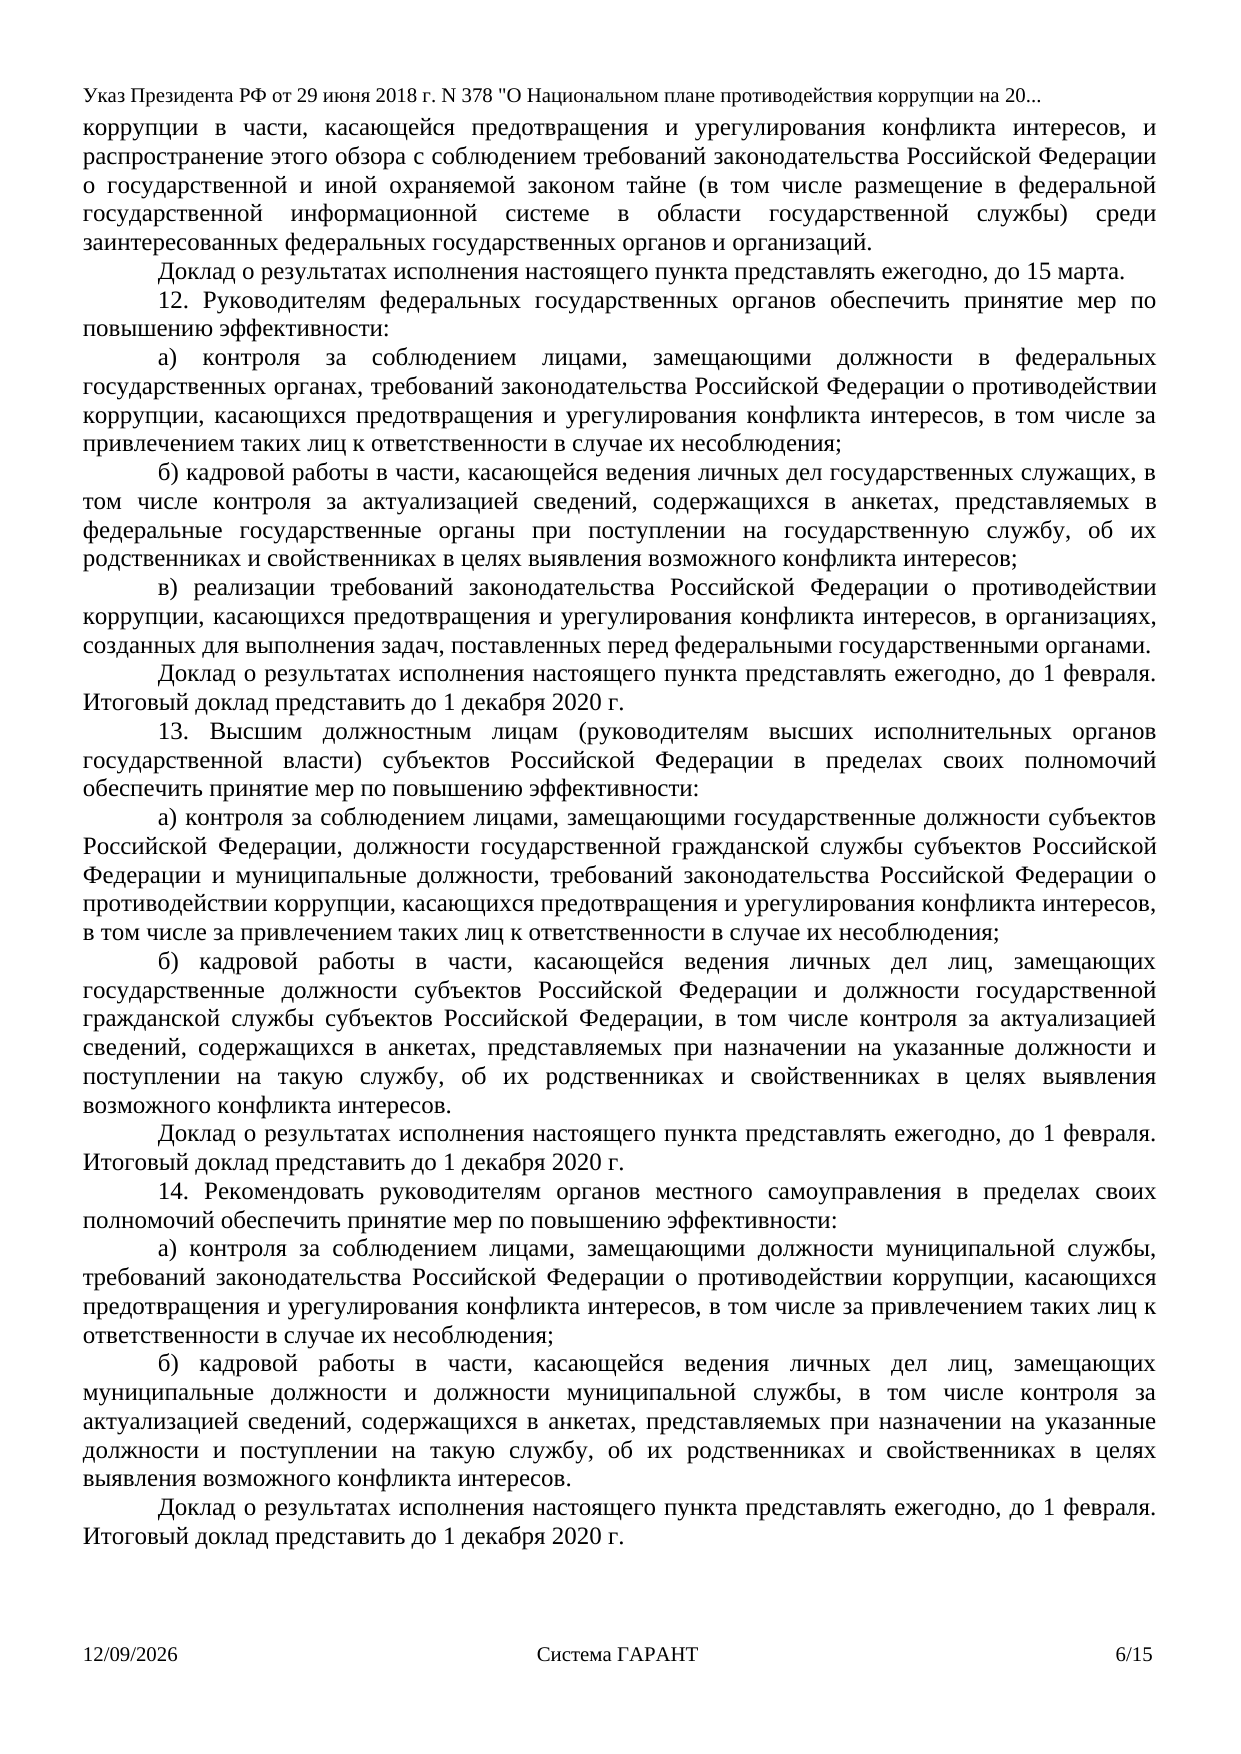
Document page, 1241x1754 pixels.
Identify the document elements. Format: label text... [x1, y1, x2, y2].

text 14. Рекомендовать руководителям органов местного самоуправления в пределах своих полномочий обеспечить принятие мер по повышению эффективности: [83, 1176, 1157, 1233]
text а) контроля за соблюдением лицами, замещающими государственные должности субъектов Российской Федерации, должности государственной гражданской службы субъектов Российской Федерации и муниципальные должности, требований законодательства Российской Федерации о противодействии коррупции, касающихся предотвращения и урегулирования конфликта интересов, в том числе за привлечением таких лиц к ответственности в случае их несоблюдения; [83, 802, 1157, 946]
text 13. Высшим должностным лицам (руководителям высших исполнительных органов государственной власти) субъектов Российской Федерации в пределах своих полномочий обеспечить принятие мер по повышению эффективности: [83, 716, 1157, 802]
text коррупции в части, касающейся предотвращения и урегулирования конфликта интересов, и распространение этого обзора с соблюдением требований законодательства Российской Федерации о государственной и иной охраняемой законом тайне (в том числе размещение в федеральной государственной информационной системе в области государственной службы) среди заинтересованных федеральных государственных органов и организаций. [83, 112, 1157, 256]
text а) контроля за соблюдением лицами, замещающими должности муниципальной службы, требований законодательства Российской Федерации о противодействии коррупции, касающихся предотвращения и урегулирования конфликта интересов, в том числе за привлечением таких лиц к ответственности в случае их несоблюдения; [83, 1233, 1157, 1348]
text Доклад о результатах исполнения настоящего пункта представлять ежегодно, до 15 марта. [83, 256, 1157, 285]
text 12. Руководителям федеральных государственных органов обеспечить принятие мер по повышению эффективности: [83, 285, 1157, 342]
text Доклад о результатах исполнения настоящего пункта представлять ежегодно, до 1 февраля. Итоговый доклад представить до 1 декабря 2020 г. [83, 1492, 1157, 1550]
text б) кадровой работы в части, касающейся ведения личных дел государственных служащих, в том числе контроля за актуализацией сведений, содержащихся в анкетах, представляемых в федеральные государственные органы при поступлении на государственную службу, об их родственниках и свойственниках в целях выявления возможного конфликта интересов; [83, 457, 1157, 572]
text б) кадровой работы в части, касающейся ведения личных дел лиц, замещающих муниципальные должности и должности муниципальной службы, в том числе контроля за актуализацией сведений, содержащихся в анкетах, представляемых при назначении на указанные должности и поступлении на такую службу, об их родственниках и свойственниках в целях выявления возможного конфликта интересов. [83, 1348, 1157, 1492]
text в) реализации требований законодательства Российской Федерации о противодействии коррупции, касающихся предотвращения и урегулирования конфликта интересов, в организациях, созданных для выполнения задач, поставленных перед федеральными государственными органами. [83, 572, 1157, 658]
text Доклад о результатах исполнения настоящего пункта представлять ежегодно, до 1 февраля. Итоговый доклад представить до 1 декабря 2020 г. [83, 658, 1157, 716]
text б) кадровой работы в части, касающейся ведения личных дел лиц, замещающих государственные должности субъектов Российской Федерации и должности государственной гражданской службы субъектов Российской Федерации, в том числе контроля за актуализацией сведений, содержащихся в анкетах, представляемых при назначении на указанные должности и поступлении на такую службу, об их родственниках и свойственниках в целях выявления возможного конфликта интересов. [83, 946, 1157, 1118]
text а) контроля за соблюдением лицами, замещающими должности в федеральных государственных органах, требований законодательства Российской Федерации о противодействии коррупции, касающихся предотвращения и урегулирования конфликта интересов, в том числе за привлечением таких лиц к ответственности в случае их несоблюдения; [83, 342, 1157, 457]
text Доклад о результатах исполнения настоящего пункта представлять ежегодно, до 1 февраля. Итоговый доклад представить до 1 декабря 2020 г. [83, 1118, 1157, 1176]
